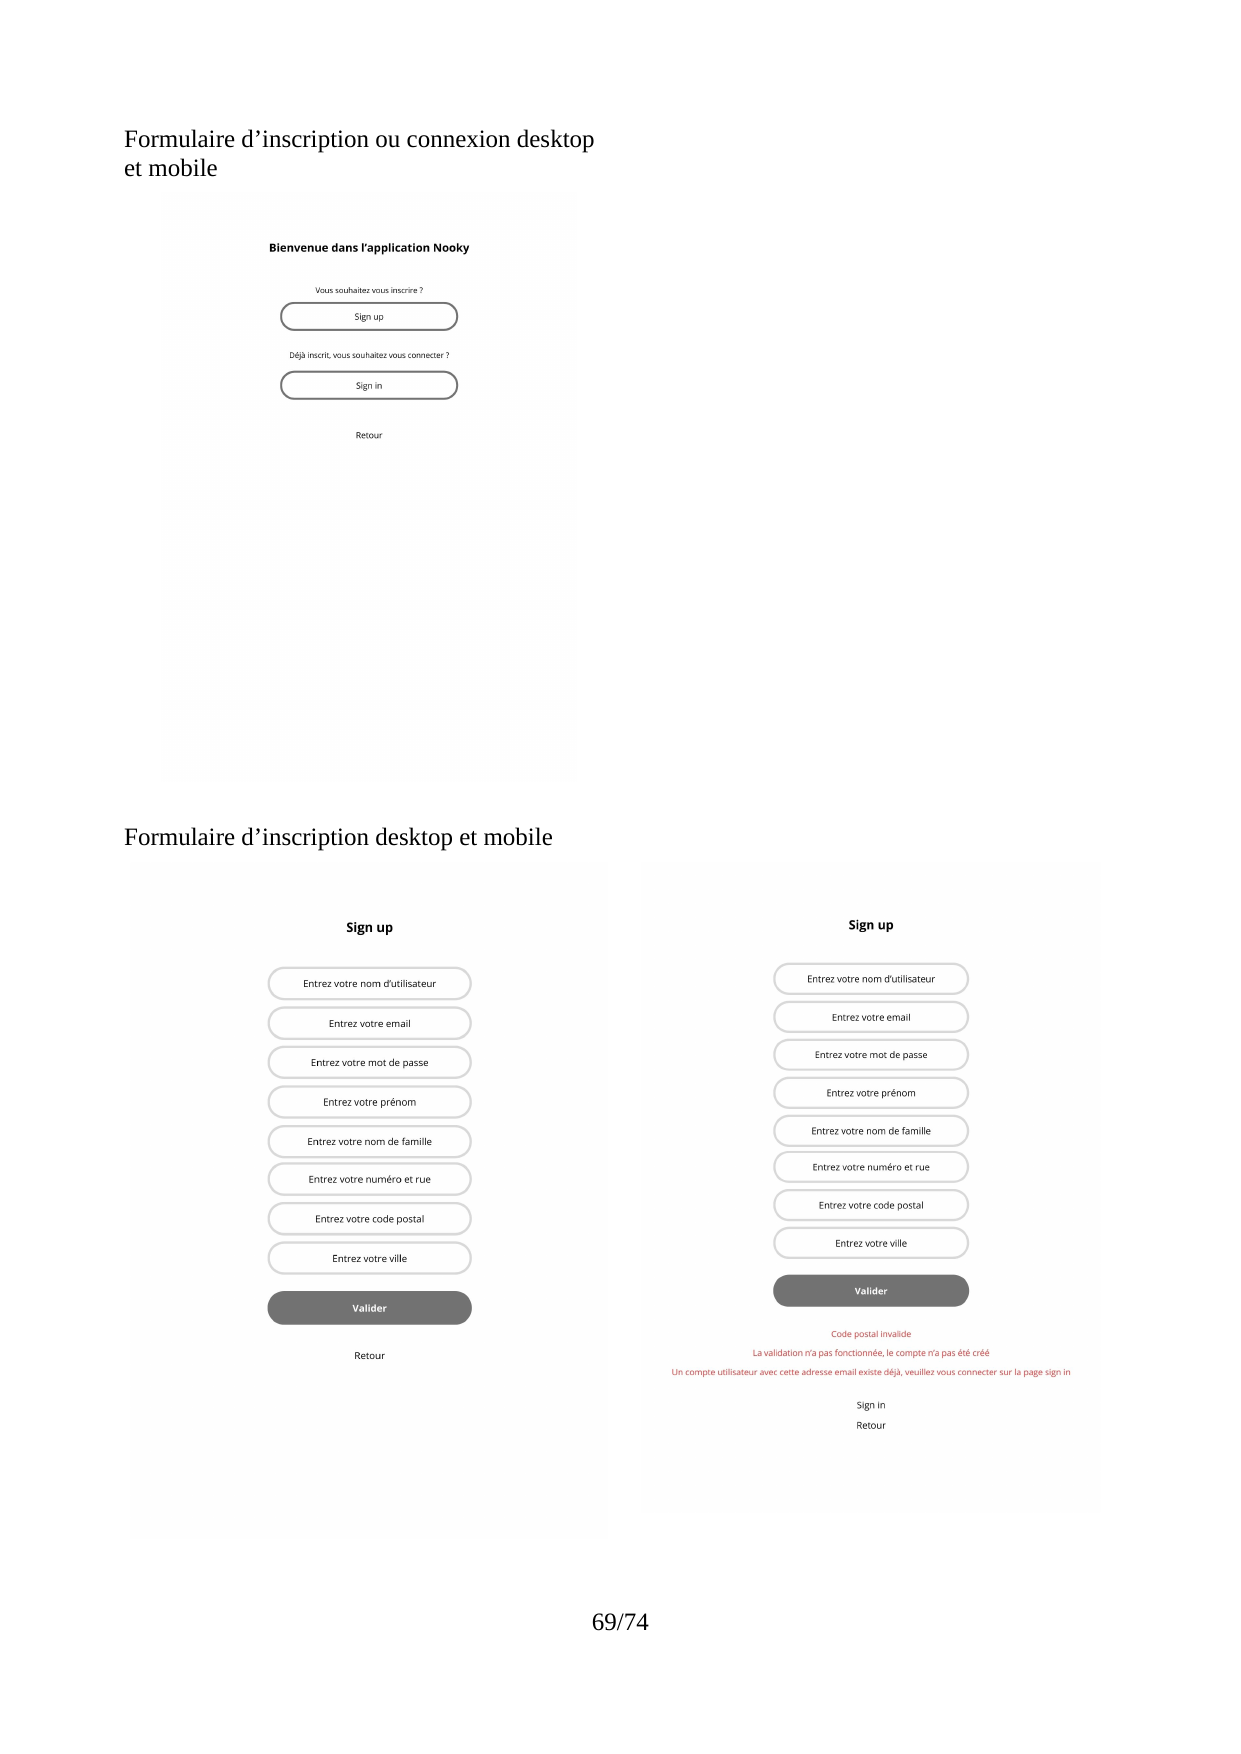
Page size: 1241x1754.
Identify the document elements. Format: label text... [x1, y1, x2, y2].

table_cell [620, 857, 1122, 1573]
table_cell Formulaire d’inscription desktop et mobile [118, 816, 1122, 857]
picture [641, 862, 1101, 1513]
picture [160, 192, 578, 782]
picture [130, 862, 609, 1539]
table_cell [620, 187, 1122, 816]
table_cell Formulaire d’inscription ou connexion desktop et mobile [118, 118, 620, 187]
table_cell [118, 187, 620, 816]
table_cell [118, 857, 620, 1573]
table_cell [620, 118, 1122, 187]
